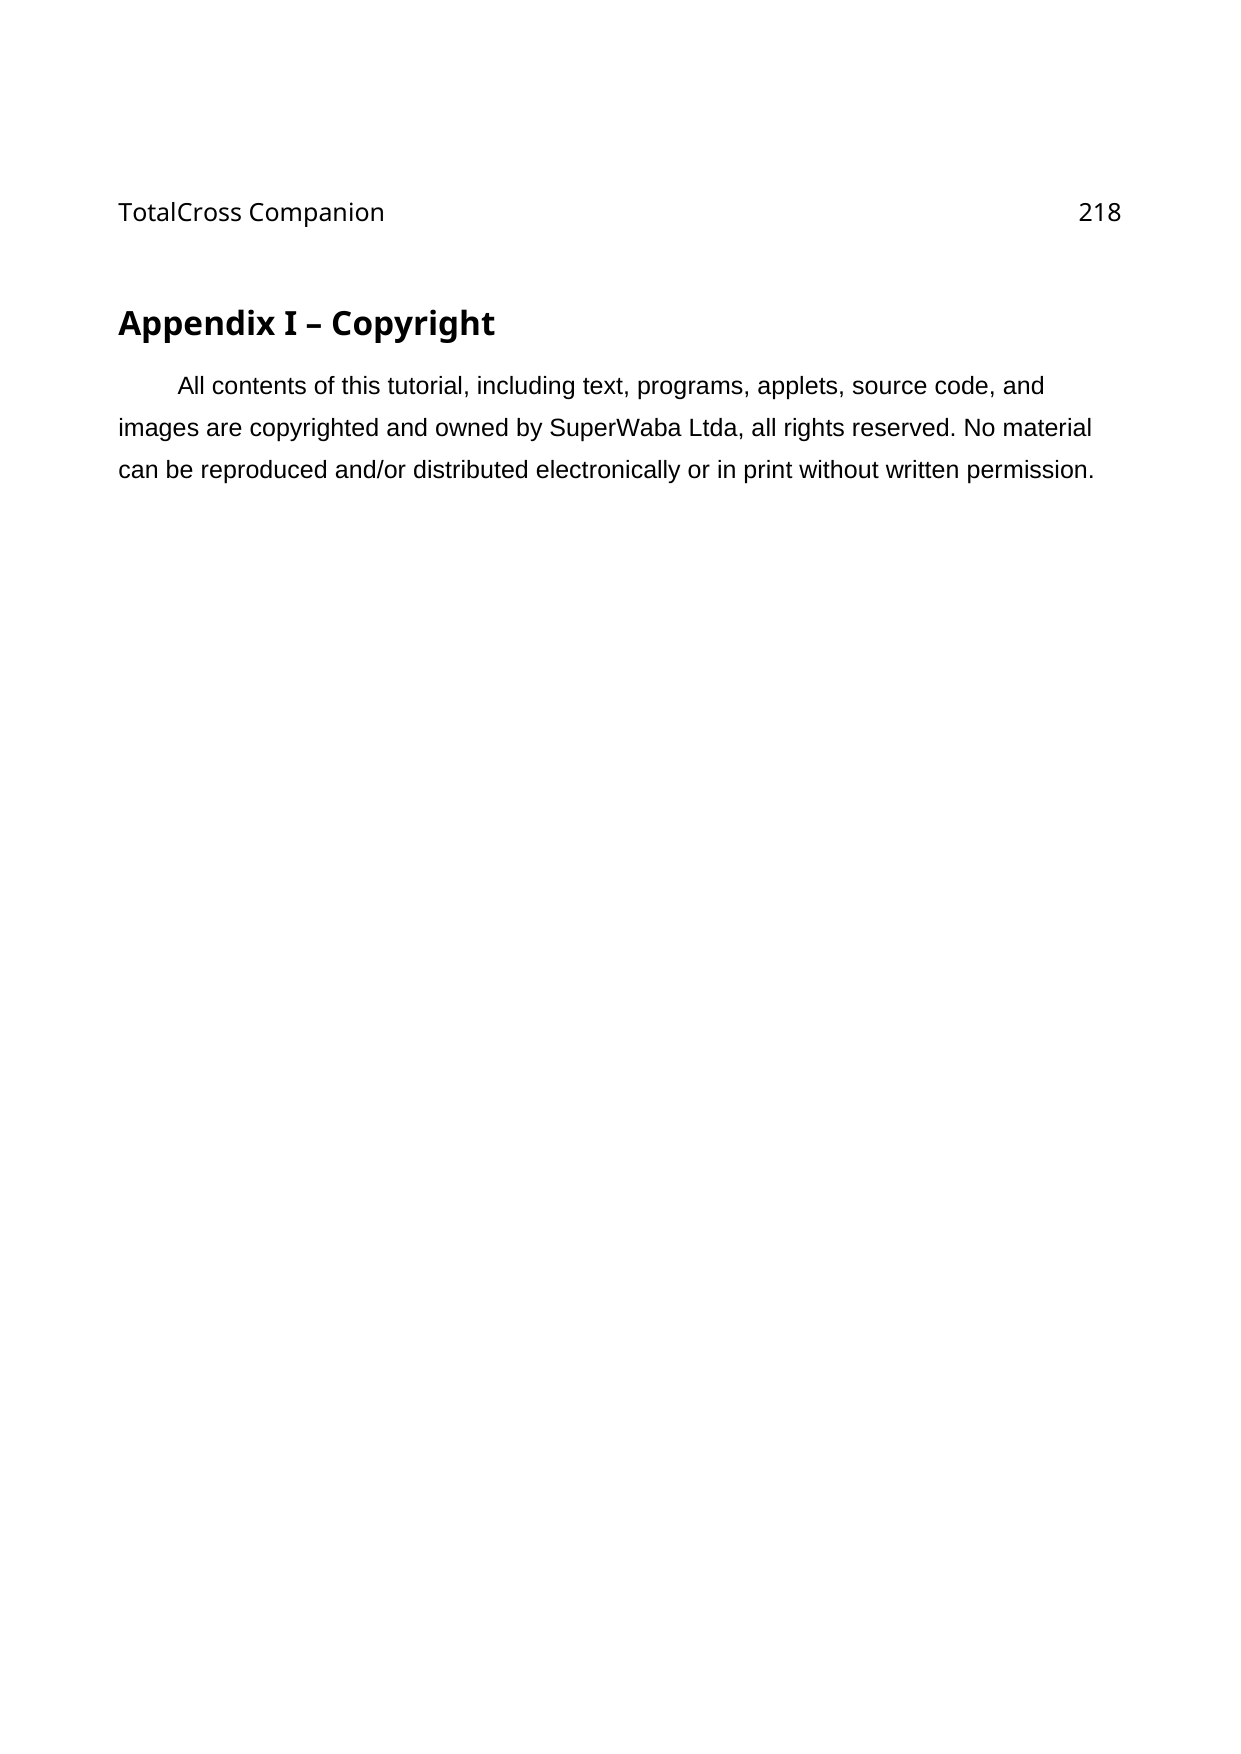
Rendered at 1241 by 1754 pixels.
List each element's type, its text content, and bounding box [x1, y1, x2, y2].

subtitle Appendix I – Copyright [118, 300, 1122, 346]
text All contents of this tutorial, including text, programs, applets, source code, and images are copyrighted and owned by SuperWaba Ltda, all rights reserved. No material can be reproduced and/or distributed electronically or in print without written permission. [118, 372, 1122, 484]
